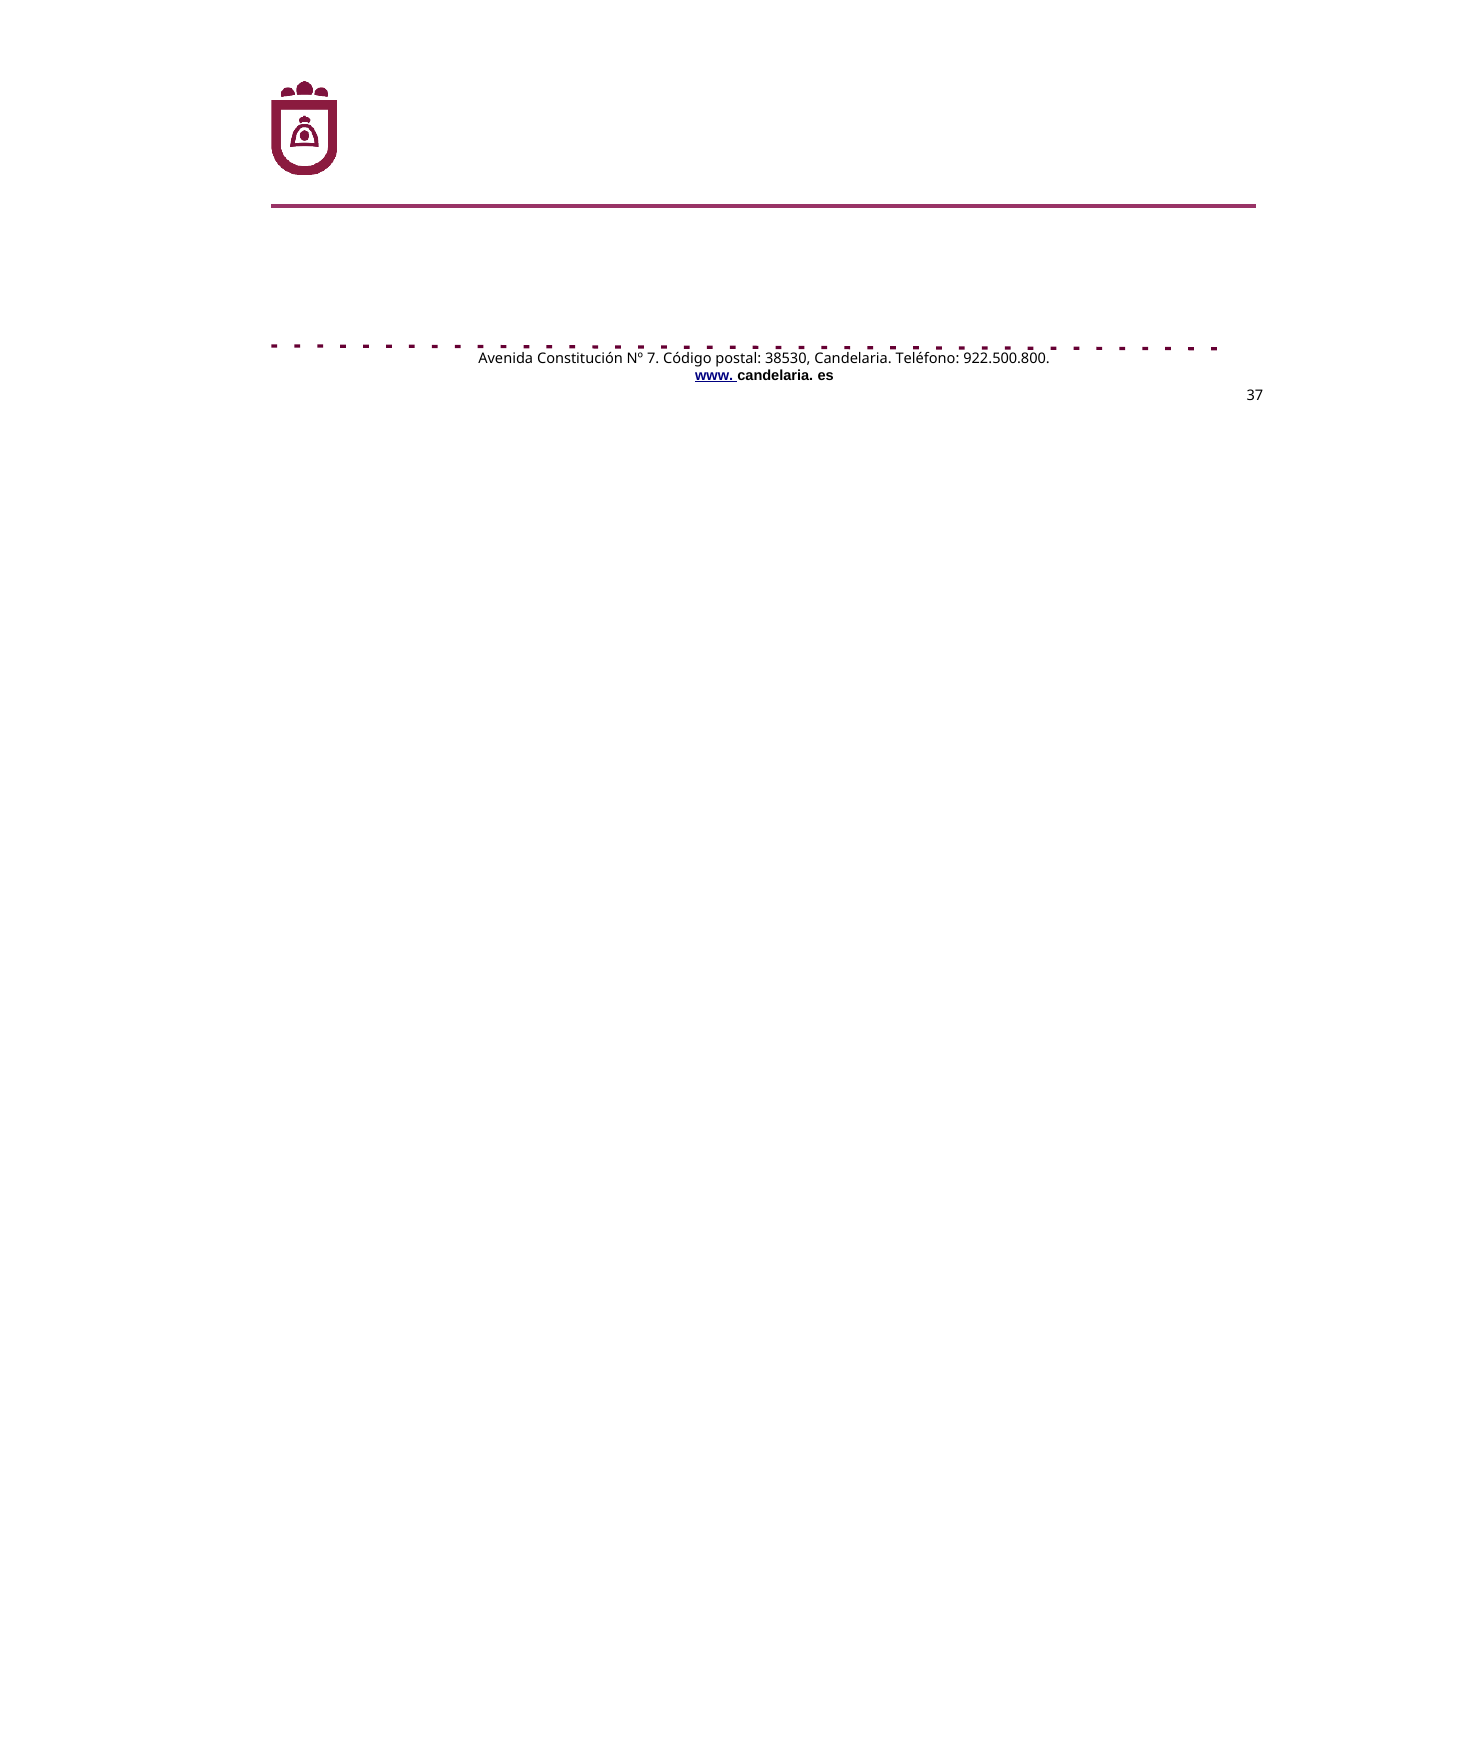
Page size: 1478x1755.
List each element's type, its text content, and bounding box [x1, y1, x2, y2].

text www. candelaria. es [382, 367, 1146, 383]
text 37 [37, 384, 1263, 404]
text Avenida Constitución Nº 7. Código postal: 38530, Candelaria. Teléfono: 922.500.800. [382, 347, 1146, 367]
